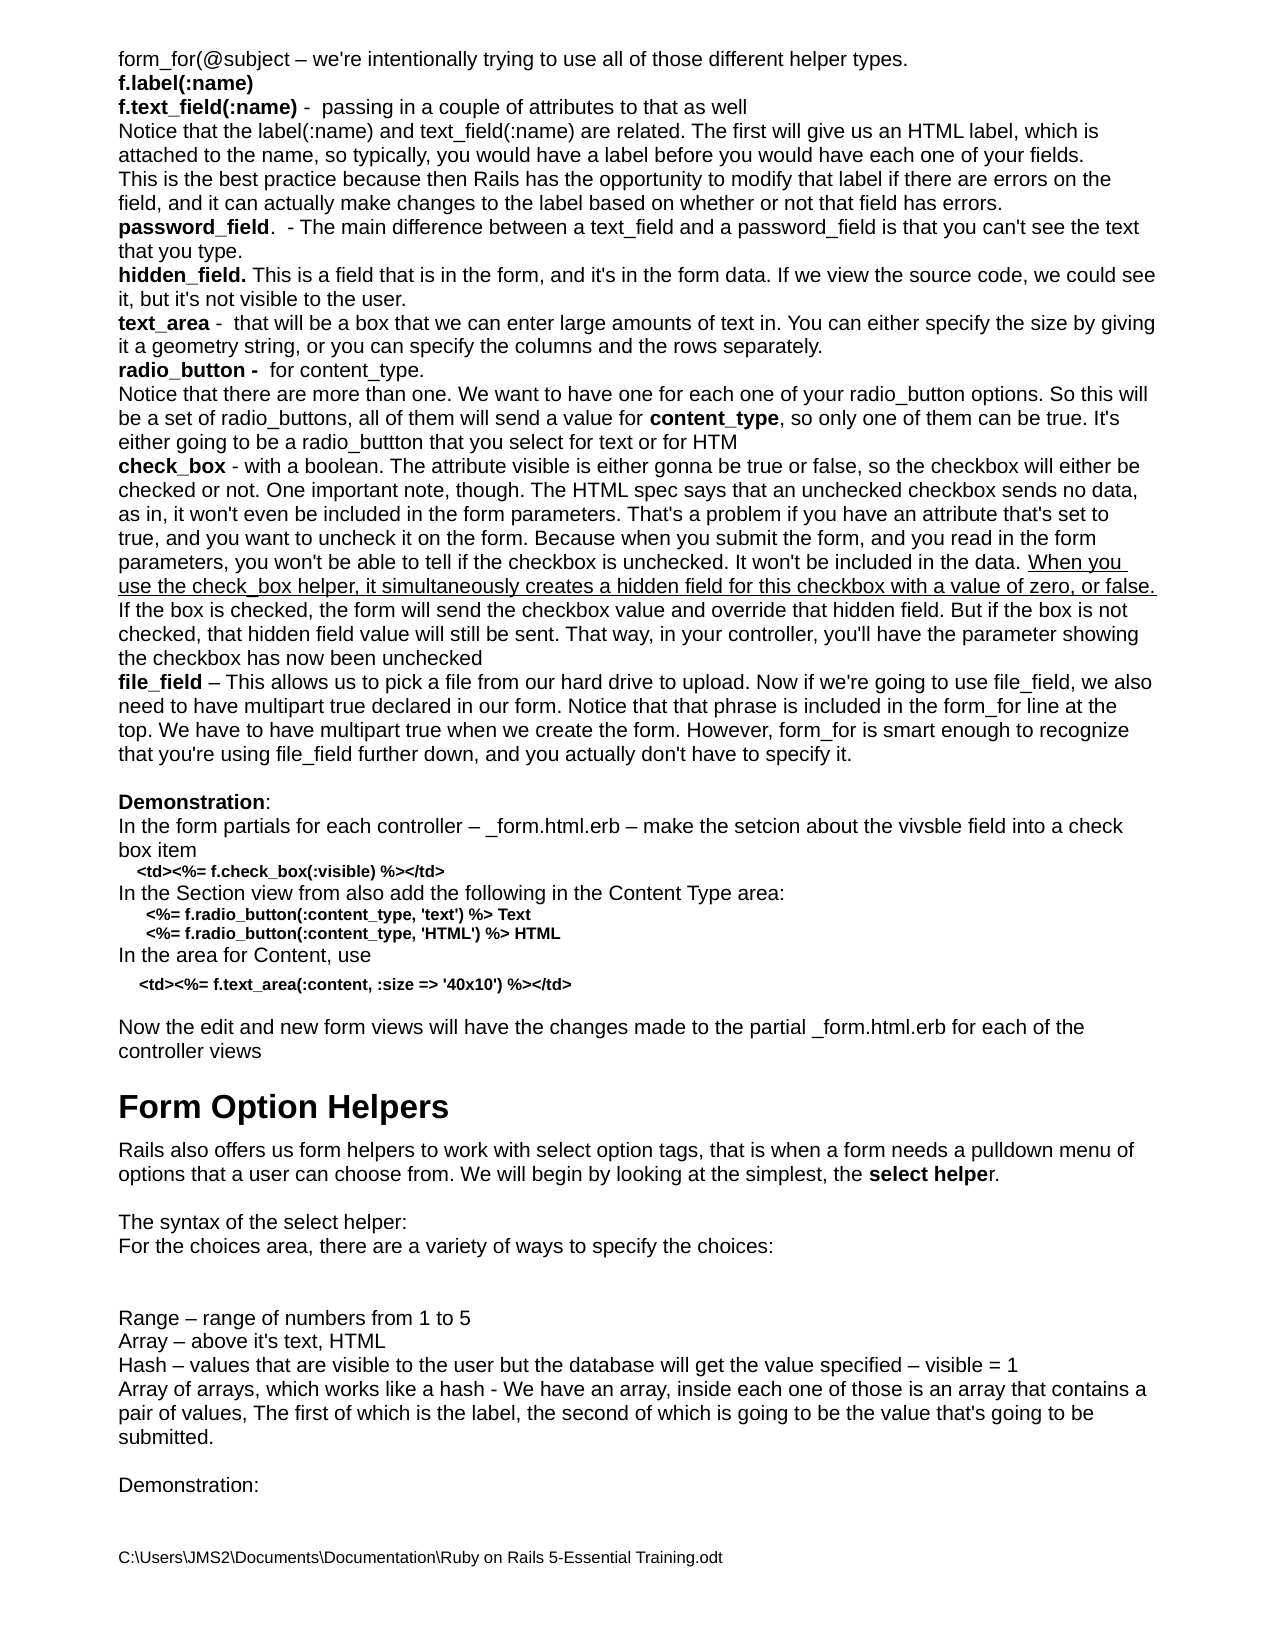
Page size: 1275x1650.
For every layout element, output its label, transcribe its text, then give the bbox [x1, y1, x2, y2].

text Notice that there are more than one. We want to have one for each one of your radio_button options. So this will be a set of radio_buttons, all of them will send a value for content_type, so only one of them can be true. It's either going to be a radio_buttton that you select for text or for HTM [118, 382, 1157, 454]
text The syntax of the select helper: [118, 1209, 1157, 1233]
text password_field. - The main difference between a text_field and a password_field is that you can't see the text that you type. [118, 214, 1157, 262]
text This is the best practice because then Rails has the opportunity to modify that label if there are errors on the field, and it can actually make changes to the label based on whether or not that field has errors. [118, 167, 1157, 214]
text Notice that the label(:name) and text_field(:name) are related. The first will give us an HTML label, which is attached to the name, so typically, you would have a label before you would have each one of your fields. [118, 119, 1157, 167]
text radio_button - for content_type. [118, 358, 1157, 382]
text Range – range of numbers from 1 to 5 [118, 1305, 1157, 1329]
text In the Section view from also add the following in the Content Type area: [118, 881, 1157, 904]
text Demonstration: [118, 789, 1157, 813]
text Array of arrays, which works like a hash - We have an array, inside each one of those is an array that contains a pair of values, The first of which is the label, the second of which is going to be the value that's going to be submitted. [118, 1377, 1157, 1449]
subtitle <td><%= f.check_box(:visible) %></td> [118, 861, 1157, 881]
text f.label(:name) [118, 71, 1157, 95]
text In the area for Content, use [118, 943, 1157, 967]
text form_for(@subject – we're intentionally trying to use all of those different helper types. [118, 47, 1157, 71]
subtitle <%= f.radio_button(:content_type, 'text') %> Text <%= f.radio_button(:content_type, 'HTML') %> HTML [118, 904, 1157, 943]
text hidden_field. This is a field that is in the form, and it's in the form data. If we view the source code, we could see it, but it's not visible to the user. [118, 262, 1157, 310]
text Rails also offers us form helpers to work with select option tags, that is when a form needs a pulldown menu of options that a user can choose from. We will begin by looking at the simplest, the select helper. [118, 1138, 1157, 1186]
text In the form partials for each controller – _form.html.erb – make the setcion about the vivsble field into a check box item [118, 813, 1157, 861]
text Now the edit and new form views will have the changes made to the partial _form.html.erb for each of the controller views [118, 1015, 1157, 1063]
subtitle <td><%= f.text_area(:content, :size => '40x10') %></td> [118, 967, 1157, 996]
text If the box is checked, the form will send the checkbox value and override that hidden field. But if the box is not checked, that hidden field value will still be sent. That way, in your controller, you'll have the parameter showing the checkbox has now been unchecked [118, 596, 1157, 670]
text Demonstration: [118, 1473, 1157, 1497]
subtitle Form Option Helpers [118, 1087, 1157, 1125]
text For the choices area, there are a variety of ways to specify the choices: [118, 1233, 1157, 1257]
text Array – above it's text, HTML [118, 1329, 1157, 1353]
text text_area - that will be a box that we can enter large amounts of text in. You can either specify the size by giving it a geometry string, or you can specify the columns and the rows separately. [118, 310, 1157, 358]
text Hash – values that are visible to the user but the database will get the value specified – visible = 1 [118, 1353, 1157, 1377]
text f.text_field(:name) - passing in a couple of attributes to that as well [118, 95, 1157, 119]
text file_field – This allows us to pick a file from our hard drive to upload. Now if we're going to use file_field, we also need to have multipart true declared in our form. Notice that that phrase is included in the form_for line at the top. We have to have multipart true when we create the form. However, form_for is smart enough to recognize that you're using file_field further down, and you actually don't have to specify it. [118, 670, 1157, 766]
text check_box - with a boolean. The attribute visible is either gonna be true or false, so the checkbox will either be checked or not. One important note, though. The HTML spec says that an unchecked checkbox sends no data, as in, it won't even be included in the form parameters. That's a problem if you have an attribute that's set to true, and you want to uncheck it on the form. Because when you submit the form, and you read in the form parameters, you won't be able to tell if the checkbox is unchecked. It won't be included in the data. When you use the check_box helper, it simultaneously creates a hidden field for this checkbox with a value of zero, or false. [118, 454, 1157, 595]
